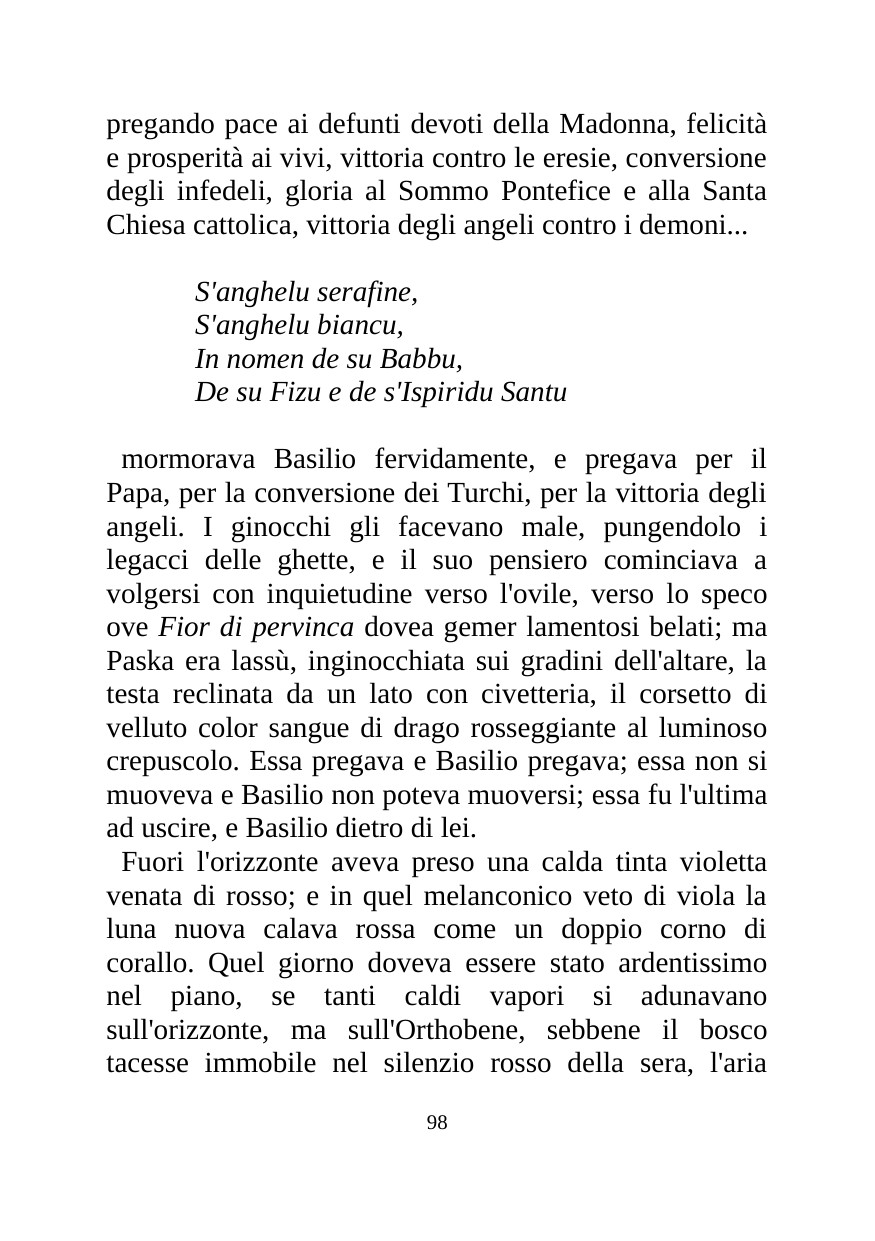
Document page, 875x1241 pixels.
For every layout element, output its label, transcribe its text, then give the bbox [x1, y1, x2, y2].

text mormorava Basilio fervidamente, e pregava per il Papa, per la conversione dei Turchi, per la vittoria degli angeli. I ginocchi gli facevano male, pungendolo i legacci delle ghette, e il suo pensiero cominciava a volgersi con inquietudine verso l'ovile, verso lo speco ove Fior di pervinca dovea gemer lamentosi belati; ma Paska era lassù, inginocchiata sui gradini dell'altare, la testa reclinata da un lato con civetteria, il corsetto di velluto color sangue di drago rosseggiante al luminoso crepuscolo. Essa pregava e Basilio pregava; essa non si muoveva e Basilio non poteva muoversi; essa fu l'ultima ad uscire, e Basilio dietro di lei. [106, 442, 768, 844]
text S'anghelu biancu, [180, 307, 768, 341]
text pregando pace ai defunti devoti della Madonna, felicità e prosperità ai vivi, vittoria contro le eresie, conversione degli infedeli, gloria al Sommo Pontefice e alla Santa Chiesa cattolica, vittoria degli angeli contro i demoni... [106, 106, 768, 240]
text S'anghelu serafine, [180, 274, 768, 307]
text Fuori l'orizzonte aveva preso una calda tinta violetta venata di rosso; e in quel melanconico veto di viola la luna nuova calava rossa come un doppio corno di corallo. Quel giorno doveva essere stato ardentissimo nel piano, se tanti caldi vapori si adunavano sull'orizzonte, ma sull'Orthobene, sebbene il bosco tacesse immobile nel silenzio rosso della sera, l'aria [106, 844, 768, 1079]
text In nomen de su Babbu, [180, 341, 768, 374]
text De su Fizu e de s'Ispiridu Santu [180, 374, 768, 408]
